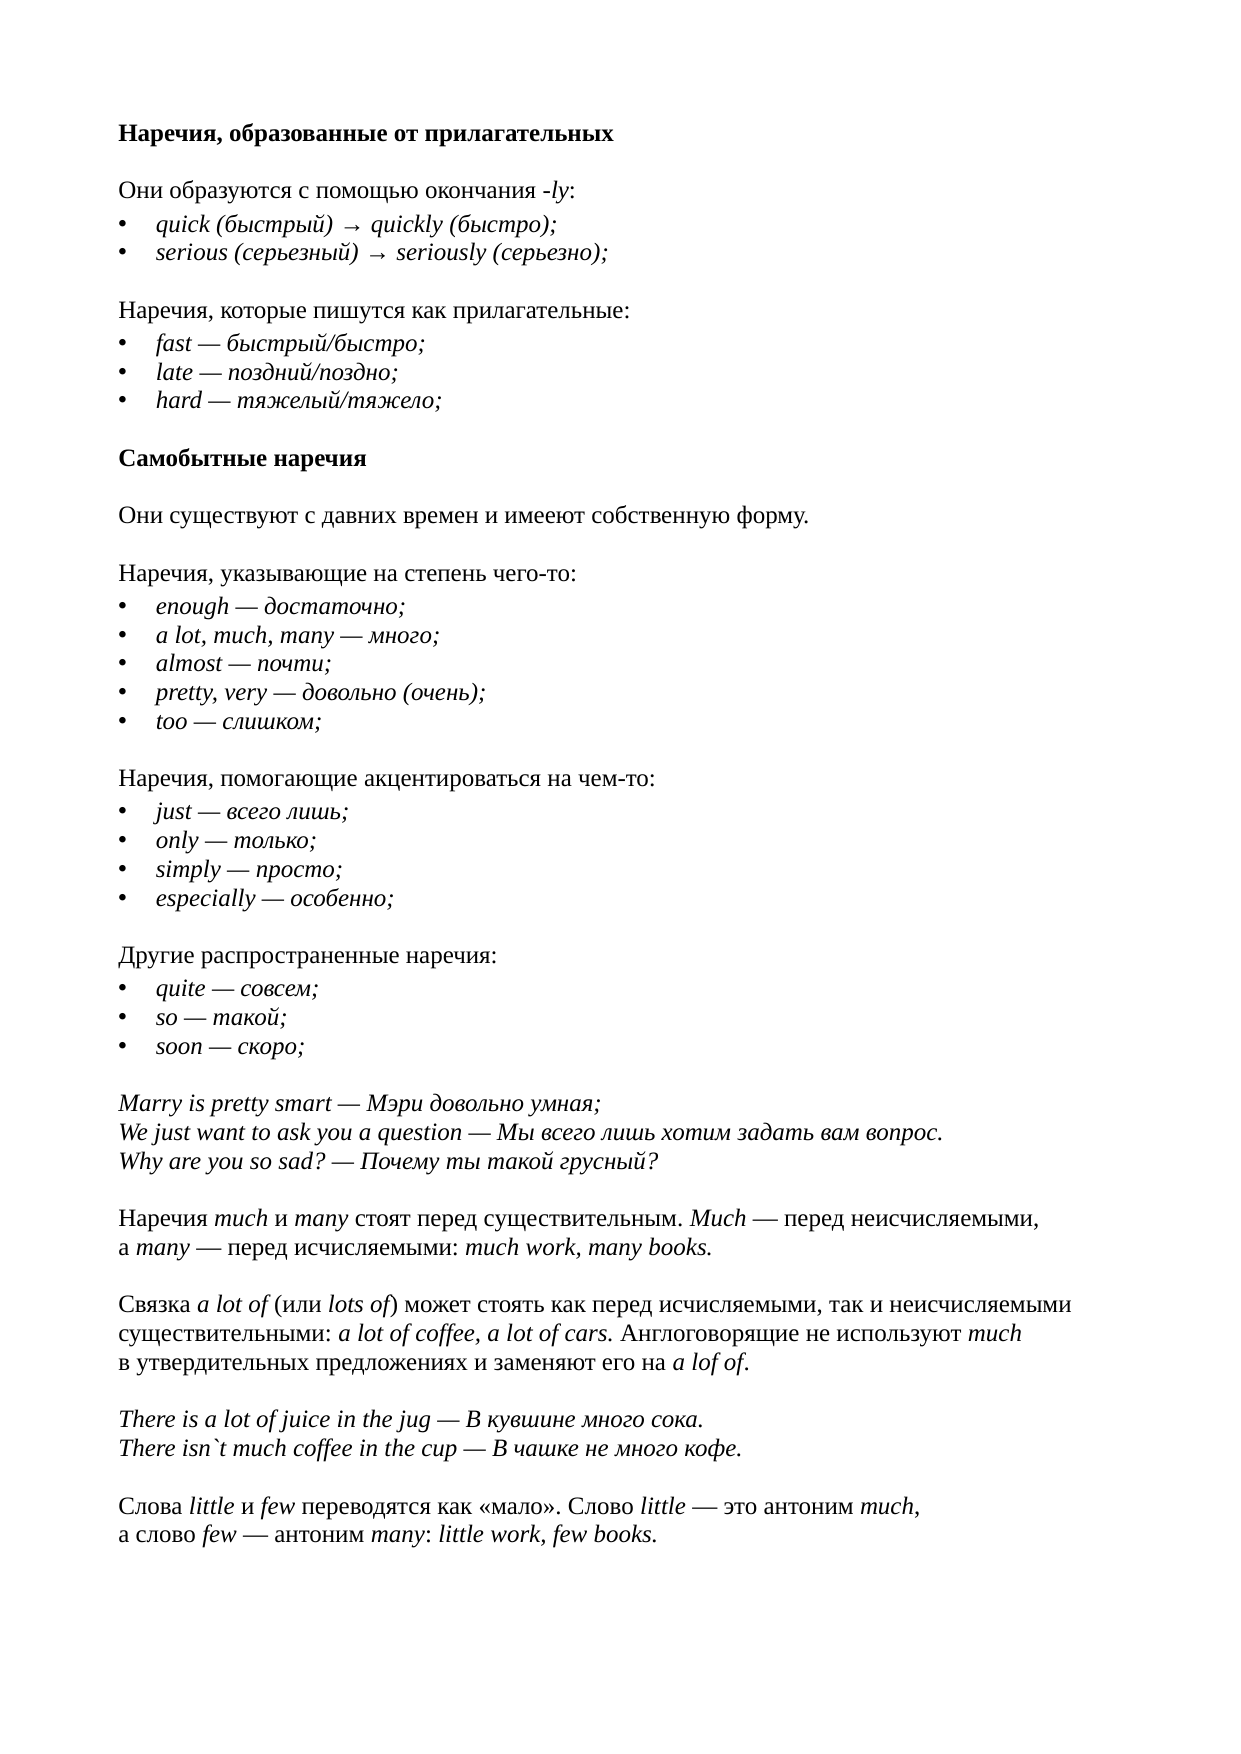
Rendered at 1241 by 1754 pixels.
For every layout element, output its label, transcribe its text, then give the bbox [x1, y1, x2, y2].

text Другие распространенные наречия: [118, 940, 1122, 969]
list pretty, very — довольно (очень); [118, 677, 1122, 706]
list hard — тяжелый/тяжело; [118, 385, 1122, 414]
list soon — скоро; [118, 1031, 1122, 1059]
text There isn`t much coffee in the cup — В чашке не много кофе. [118, 1433, 1122, 1462]
text Слова little и few переводятся как «мало». Слово little — это антоним much, [118, 1491, 1122, 1519]
text Они образуются с помощью окончания -ly: [118, 176, 1122, 204]
text Why are you so sad? — Почему ты такой грусный? [118, 1146, 1122, 1174]
text Наречия, образованные от прилагательных [118, 118, 1122, 147]
text Наречия, помогающие акцентироваться на чем-то: [118, 763, 1122, 792]
list quick (быстрый) → quickly (быстро); [118, 209, 1122, 237]
text в утвердительных предложениях и заменяют его на a lof of. [118, 1347, 1122, 1376]
list simply — просто; [118, 854, 1122, 883]
list too — слишком; [118, 706, 1122, 735]
text Наречия much и many стоят перед существительным. Much — перед неисчисляемыми, [118, 1203, 1122, 1232]
list almost — почти; [118, 648, 1122, 677]
text Связка a lot of (или lots of) может стоять как перед исчисляемыми, так и неисчисляемыми [118, 1289, 1122, 1318]
text а слово few — антоним many: little work, few books. [118, 1519, 1122, 1548]
list serious (серьезный) → seriously (серьезно); [118, 237, 1122, 266]
list so — такой; [118, 1002, 1122, 1031]
list a lot, much, many — много; [118, 620, 1122, 648]
text Наречия, указывающие на степень чего-то: [118, 558, 1122, 587]
list especially — особенно; [118, 883, 1122, 911]
text Самобытные наречия [118, 443, 1122, 472]
list enough — достаточно; [118, 591, 1122, 620]
list late — поздний/поздно; [118, 357, 1122, 385]
text We just want to ask you a question — Мы всего лишь хотим задать вам вопрос. [118, 1117, 1122, 1146]
text существительными: a lot of coffee, a lot of cars. Англоговорящие не используют much [118, 1318, 1122, 1347]
text Они существуют с давних времен и имееют собственную форму. [118, 500, 1122, 529]
list just — всего лишь; [118, 796, 1122, 825]
list only — только; [118, 825, 1122, 854]
text а many — перед исчисляемыми: much work, many books. [118, 1232, 1122, 1261]
text There is a lot of juice in the jug — В кувшине много сока. [118, 1404, 1122, 1433]
list fast — быстрый/быстро; [118, 328, 1122, 357]
text Наречия, которые пишутся как прилагательные: [118, 295, 1122, 324]
text Marry is pretty smart — Мэри довольно умная; [118, 1088, 1122, 1117]
list quite — совсем; [118, 973, 1122, 1002]
